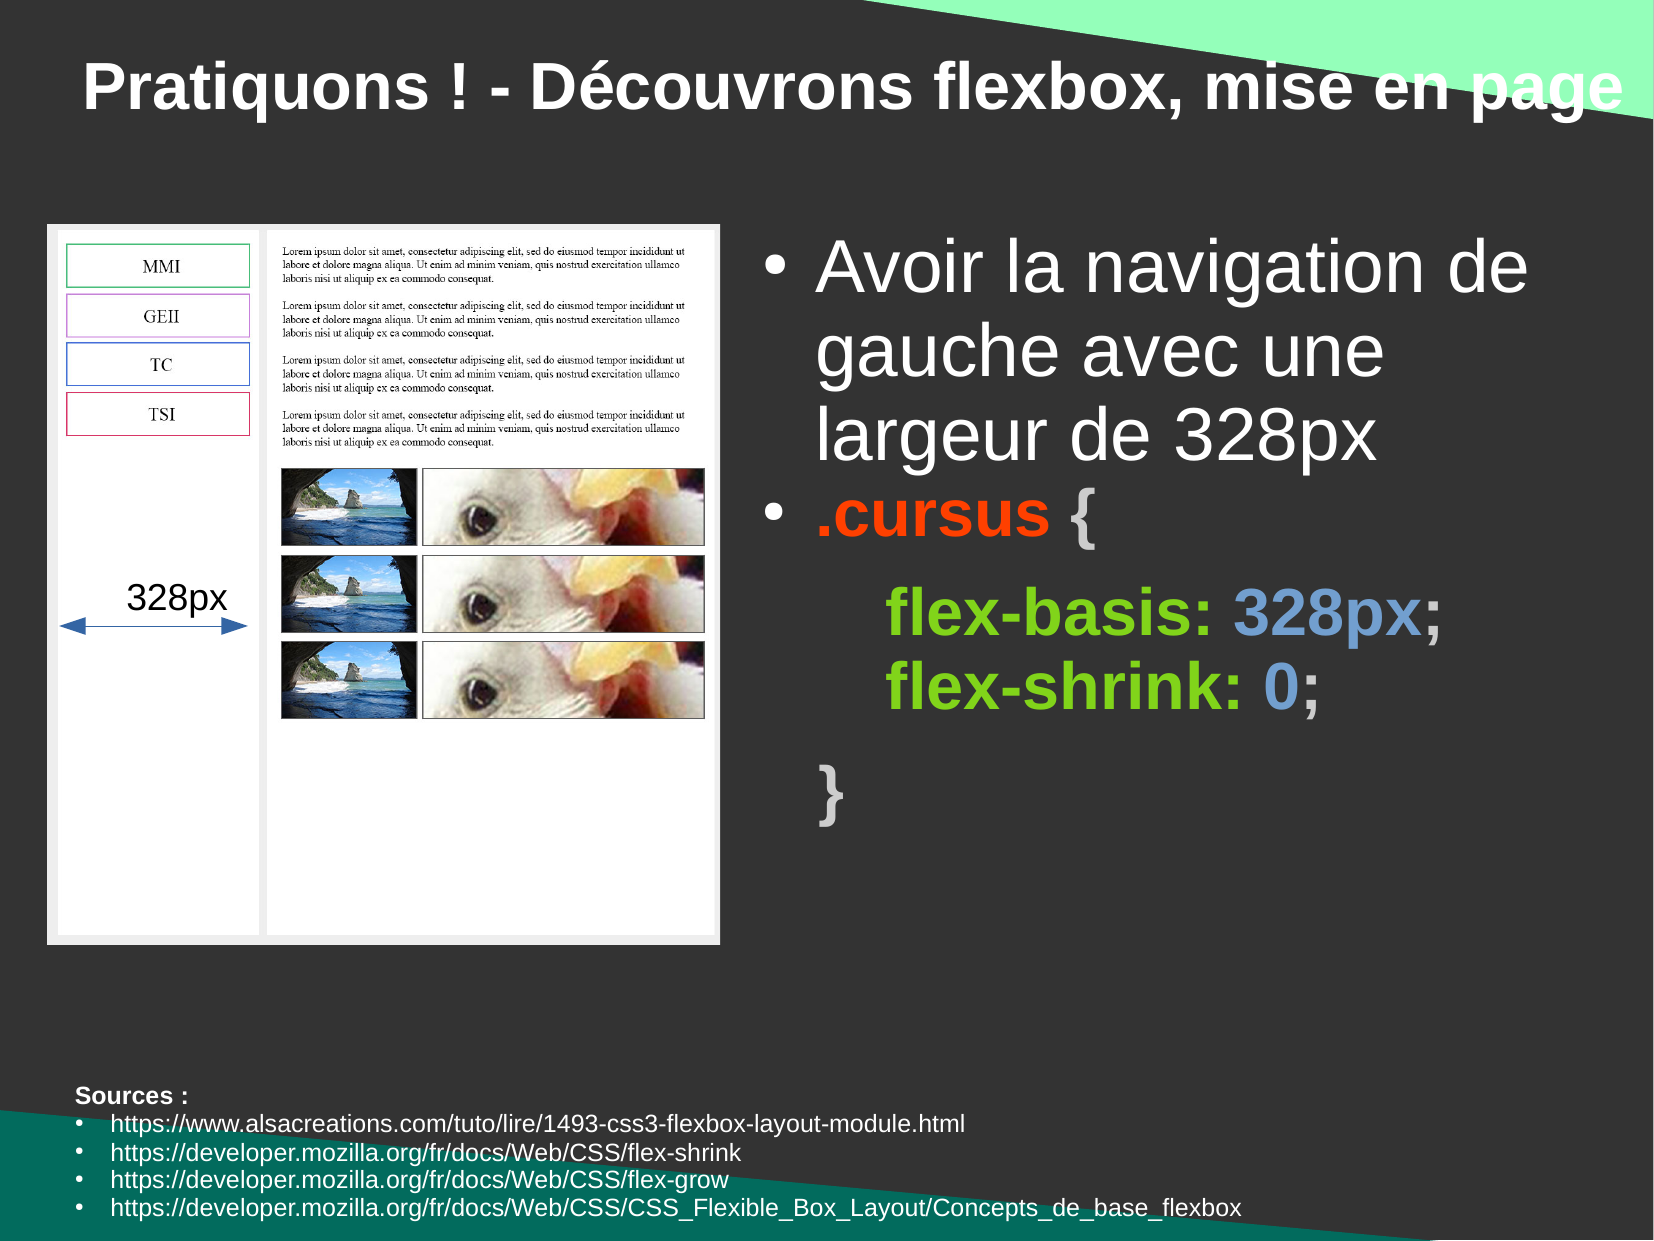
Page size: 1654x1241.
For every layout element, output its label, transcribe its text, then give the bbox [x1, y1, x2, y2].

list Avoir la navigation de gauche avec une largeur de 328px .cursus { flex-basis: 328px; flex-shrink: 0; } [744, 224, 1619, 1016]
picture [47, 224, 721, 945]
title Pratiquons ! - Découvrons flexbox, mise en page [82, 49, 1630, 142]
text_box [862, 0, 1654, 120]
text_box Sources : https://www.alsacreations.com/tuto/lire/1493-css3-flexbox-layout-module.html https://developer.mozilla.org/fr/docs/Web/CSS/flex-shrink https://developer.mozilla.org/fr/docs/Web/CSS/flex-grow https://developer.mozilla.org/fr/docs/Web/CSS/CSS_Flexible_Box_Layout/Concepts_de_base_flexbox [60, 1074, 1546, 1241]
text_box 328px [106, 569, 249, 626]
